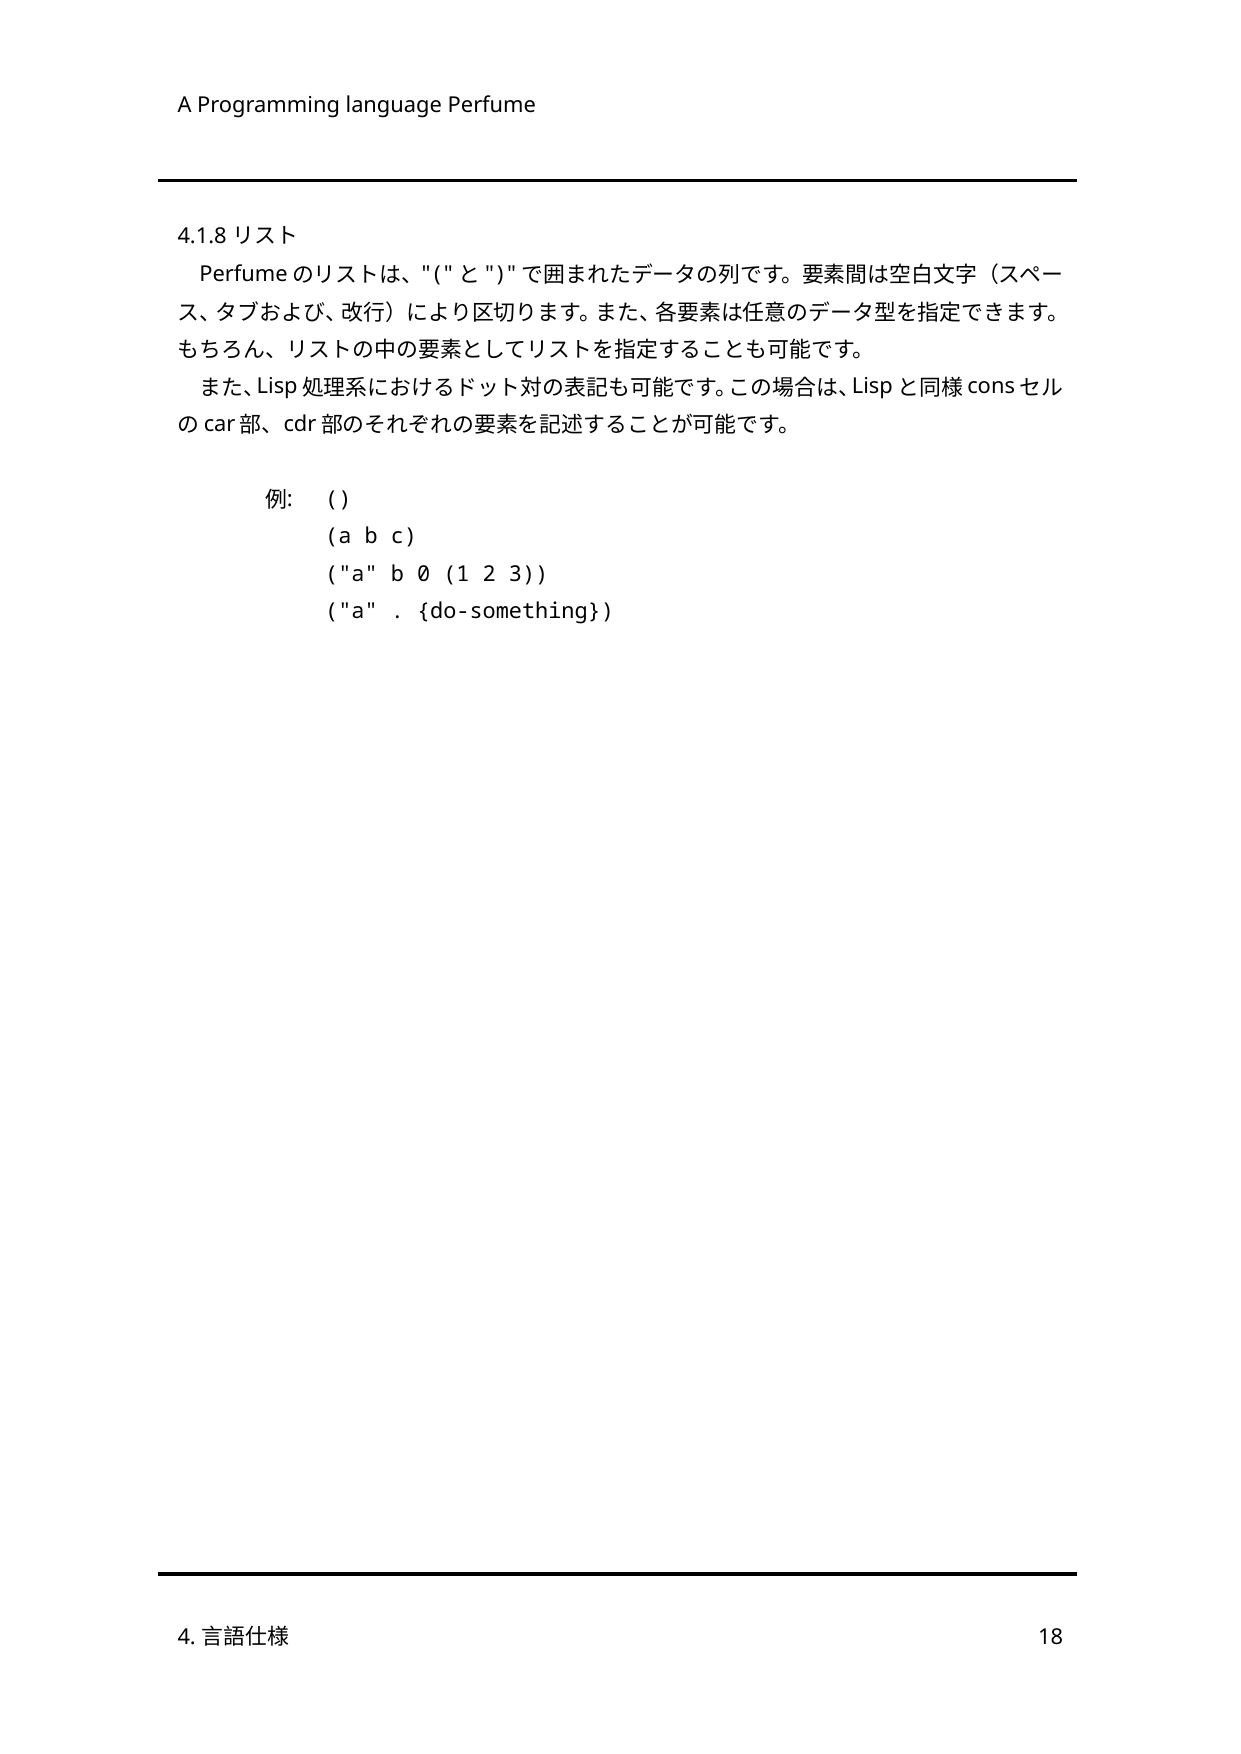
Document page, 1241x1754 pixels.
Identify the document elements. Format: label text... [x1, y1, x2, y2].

subtitle 4.1.8 リスト [177, 217, 1063, 254]
text Perfumeのリストは、"(" と ")" で囲まれたデータの列です。要素間は空白文字（スペース、タブおよび、改行）により区切ります。また、各要素は任意のデータ型を指定できます。もちろん、リストの中の要素としてリストを指定することも可能です。 [177, 254, 1063, 367]
text ("a" . {do-something}) [177, 592, 1063, 629]
text また、Lisp処理系におけるドット対の表記も可能です。この場合は、Lispと同様consセルのcar部、cdr部のそれぞれの要素を記述することが可能です。 [177, 367, 1063, 442]
text (a b c) [177, 517, 1063, 554]
text 例: () [177, 479, 1063, 517]
text ("a" b 0 (1 2 3)) [177, 554, 1063, 592]
